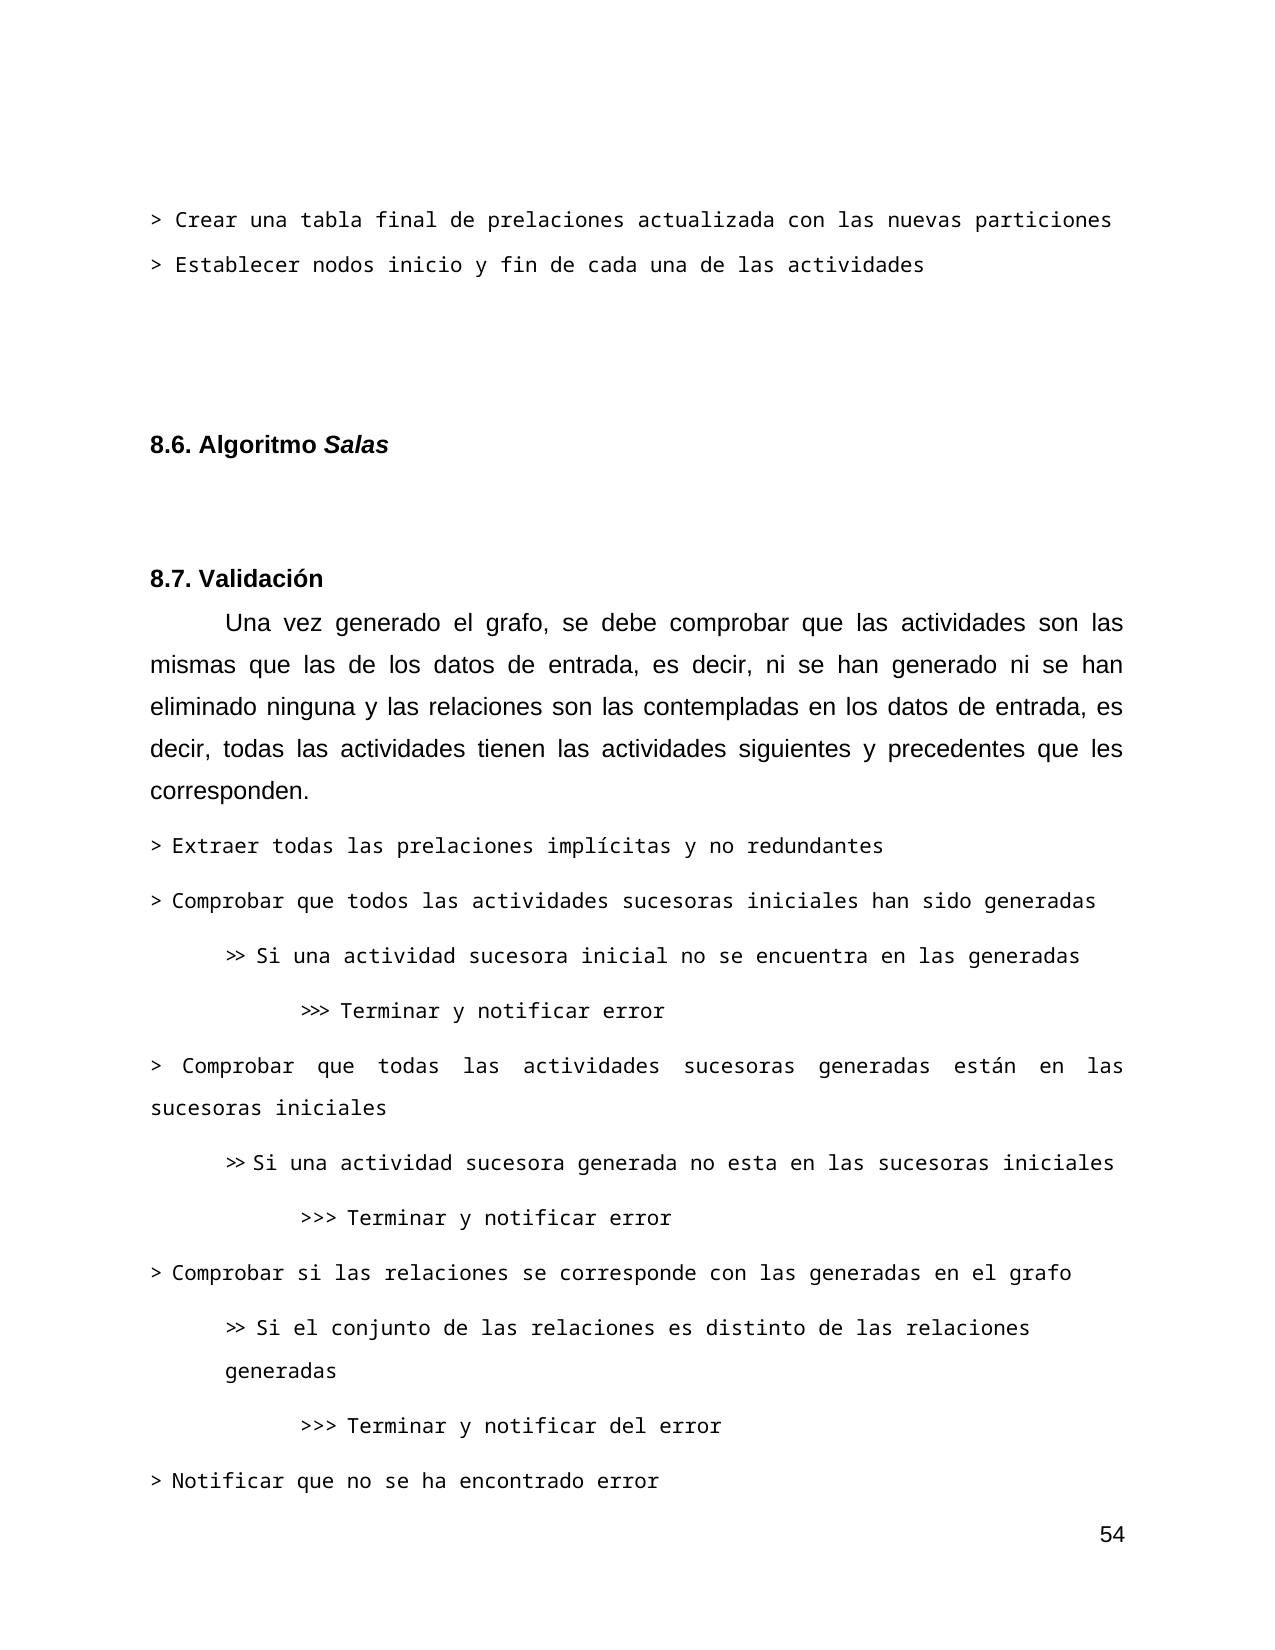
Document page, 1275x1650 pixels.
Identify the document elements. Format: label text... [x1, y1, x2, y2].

text >>> Terminar y notificar del error [150, 1411, 1125, 1439]
text >> Si una actividad sucesora inicial no se encuentra en las generadas [150, 941, 1125, 969]
text > Extraer todas las prelaciones implícitas y no redundantes [150, 831, 1125, 859]
text >> Si el conjunto de las relaciones es distinto de las relaciones generadas [150, 1313, 1125, 1384]
text > Comprobar que todos las actividades sucesoras iniciales han sido generadas [150, 886, 1125, 914]
text > Crear una tabla final de prelaciones actualizada con las nuevas particiones [150, 205, 1125, 233]
text 8.7. Validación [150, 564, 1125, 592]
text 8.6. Algoritmo Salas [150, 431, 1125, 458]
text > Comprobar que todas las actividades sucesoras generadas están en las sucesoras iniciales [150, 1051, 1125, 1122]
text > Comprobar si las relaciones se corresponde con las generadas en el grafo [150, 1258, 1125, 1287]
text >>> Terminar y notificar error [150, 1203, 1125, 1232]
text >> Si una actividad sucesora generada no esta en las sucesoras iniciales [150, 1148, 1125, 1177]
text >>> Terminar y notificar error [150, 996, 1125, 1024]
text > Establecer nodos inicio y fin de cada una de las actividades [150, 250, 1125, 279]
text > Notificar que no se ha encontrado error [150, 1466, 1125, 1494]
text Una vez generado el grafo, se debe comprobar que las actividades son las mismas que las de los datos de entrada, es decir, ni se han generado ni se han eliminado ninguna y las relaciones son las contempladas en los datos de entrada, es decir, todas las actividades tienen las actividades siguientes y precedentes que les corresponden. [150, 609, 1125, 804]
